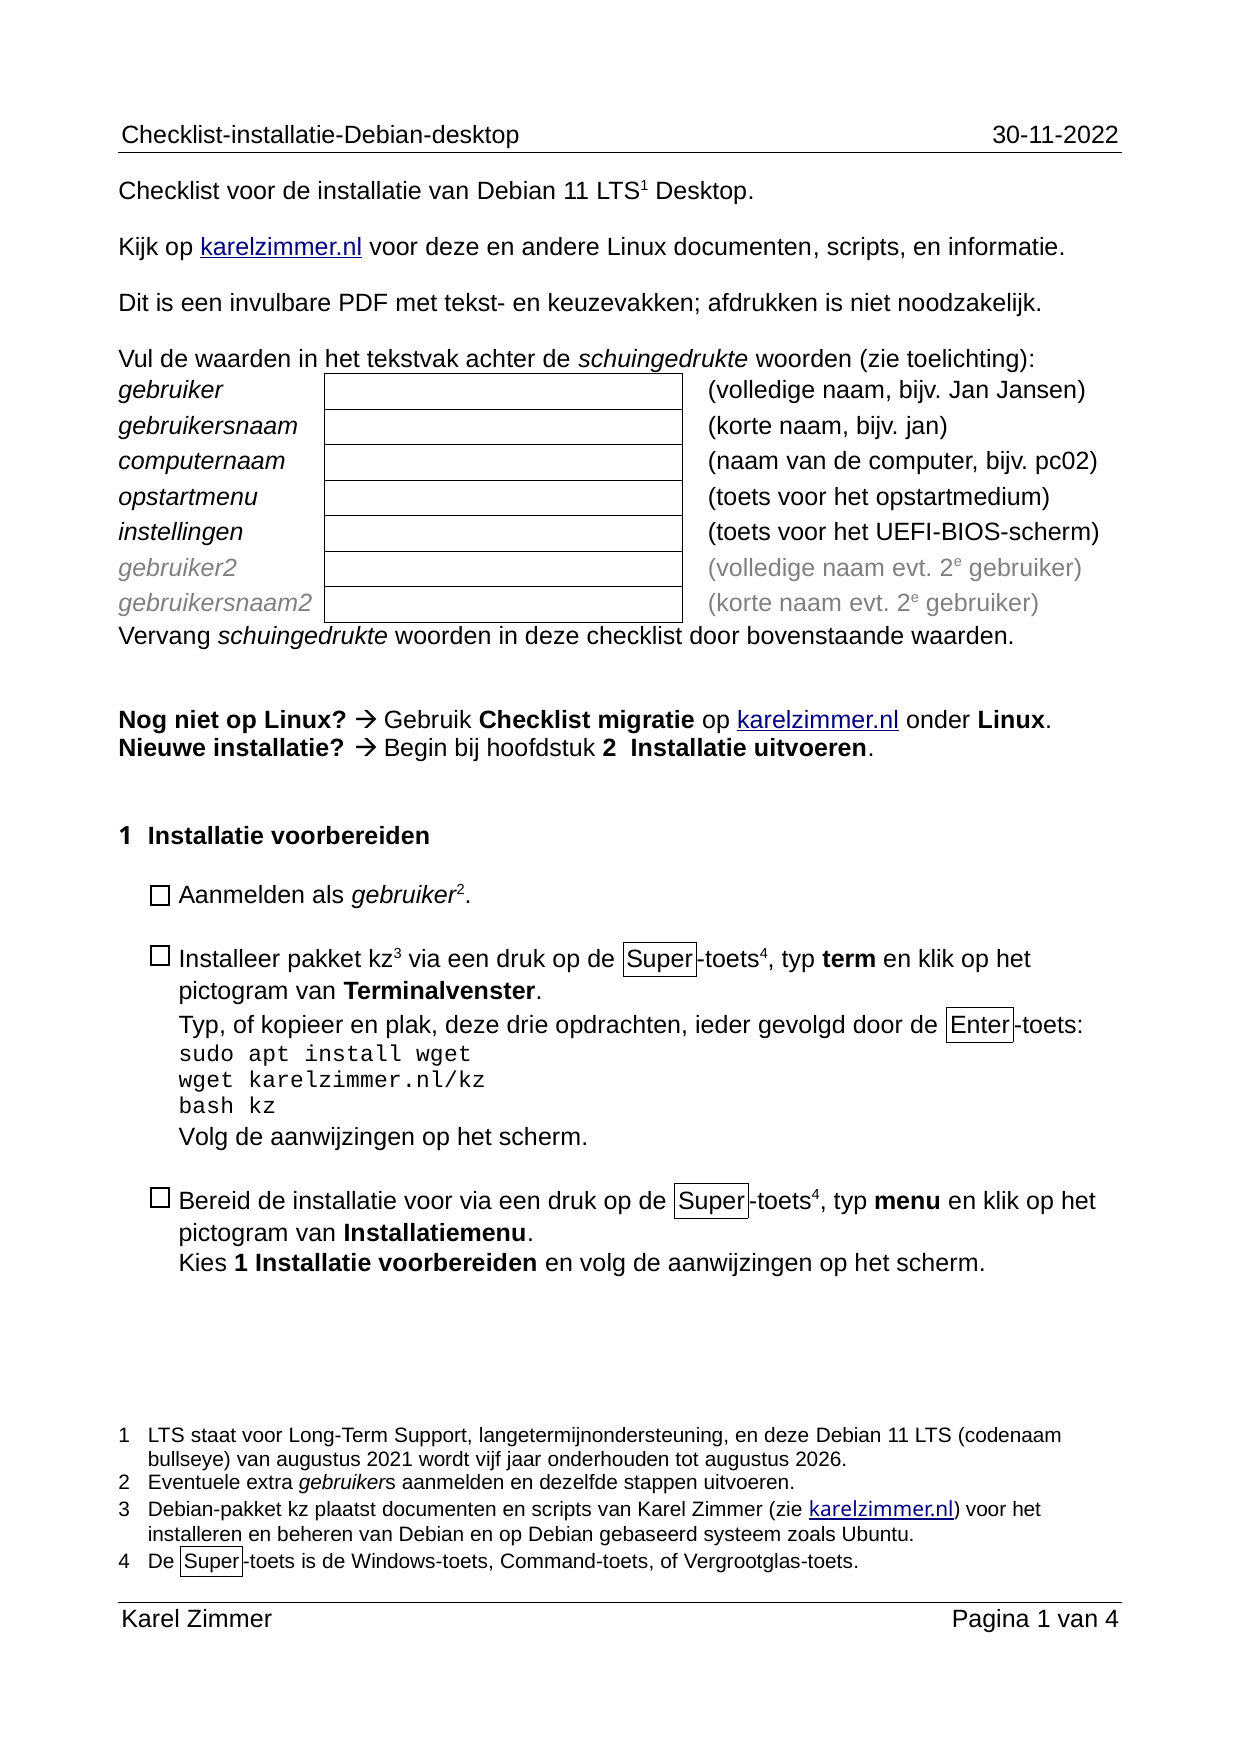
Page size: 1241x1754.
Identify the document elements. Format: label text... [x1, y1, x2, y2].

text LTS staat voor Long-Term Support, langetermijnondersteuning, en deze Debian 11 LTS (codenaam bullseye) van augustus 2021 wordt vijf jaar onderhouden tot augustus 2026. [118, 1423, 1122, 1471]
text computernaam [118, 444, 324, 480]
table_cell Installeer pakket kz via een druk op de Super-toets, typ term en klik op het pictogram van Terminalvenster. [177, 941, 1120, 1006]
text gebruiker2 [118, 551, 324, 586]
table_cell Kies 1 Installatie voorbereiden en volg de aanwijzingen op het scherm. [177, 1248, 1120, 1278]
text gebruikersnaam [118, 409, 324, 444]
text Dit is een invulbare PDF met tekst- en keuzevakken; afdrukken is niet noodzakelijk. [118, 289, 1122, 317]
text (naam van de computer, bijv. pc02) [683, 444, 1122, 480]
text (toets voor het opstartmedium) [683, 480, 1122, 515]
table_cell [141, 1122, 177, 1152]
text (volledige naam evt. 2e gebruiker) [683, 551, 1122, 586]
table_cell Typ, of kopieer en plak, deze drie opdrachten, ieder gevolgd door de Enter-toets: sudo apt install wget wget karelzimmer.nl/kz bash kz [177, 1006, 1120, 1122]
text Nieuwe installatie?  Begin bij hoofdstuk 2 Installatie uitvoeren. [118, 734, 1122, 762]
text Vervang schuingedrukte woorden in deze checklist door bovenstaande waarden. [118, 622, 1122, 650]
table_cell [141, 910, 177, 941]
text opstartmenu [118, 480, 324, 515]
text (korte naam evt. 2e gebruiker) [683, 586, 1122, 622]
table_cell [141, 941, 177, 1006]
table_cell Volg de aanwijzingen op het scherm. [177, 1122, 1120, 1152]
table_cell [177, 1152, 1120, 1182]
list Installatie voorbereiden [118, 818, 1122, 852]
text (volledige naam, bijv. Jan Jansen) [683, 373, 1122, 409]
table_cell [141, 1006, 177, 1122]
text Nog niet op Linux?  Gebruik Checklist migratie op karelzimmer.nl onder Linux. [118, 706, 1122, 734]
text gebruiker [118, 373, 324, 409]
text gebruikersnaam2 [118, 586, 324, 622]
text (korte naam, bijv. jan) [683, 409, 1122, 444]
table_cell [177, 910, 1120, 941]
table_cell [141, 1248, 177, 1278]
table_cell [141, 1182, 177, 1248]
table_cell Bereid de installatie voor via een druk op de Super-toets4, typ menu en klik op het pictogram van Installatiemenu. [177, 1182, 1120, 1248]
text Vul de waarden in het tekstvak achter de schuingedrukte woorden (zie toelichting): [118, 345, 1122, 373]
text (toets voor het UEFI-BIOS-scherm) [683, 515, 1122, 551]
table_cell [141, 1152, 177, 1182]
text instellingen [118, 515, 324, 551]
table_header Aanmelden als gebruiker. [177, 880, 1120, 910]
table_header [141, 880, 177, 910]
text Kijk op karelzimmer.nl voor deze en andere Linux documenten, scripts, en informatie. [118, 233, 1122, 261]
text Checklist voor de installatie van Debian 11 LTS Desktop. [118, 177, 1122, 205]
